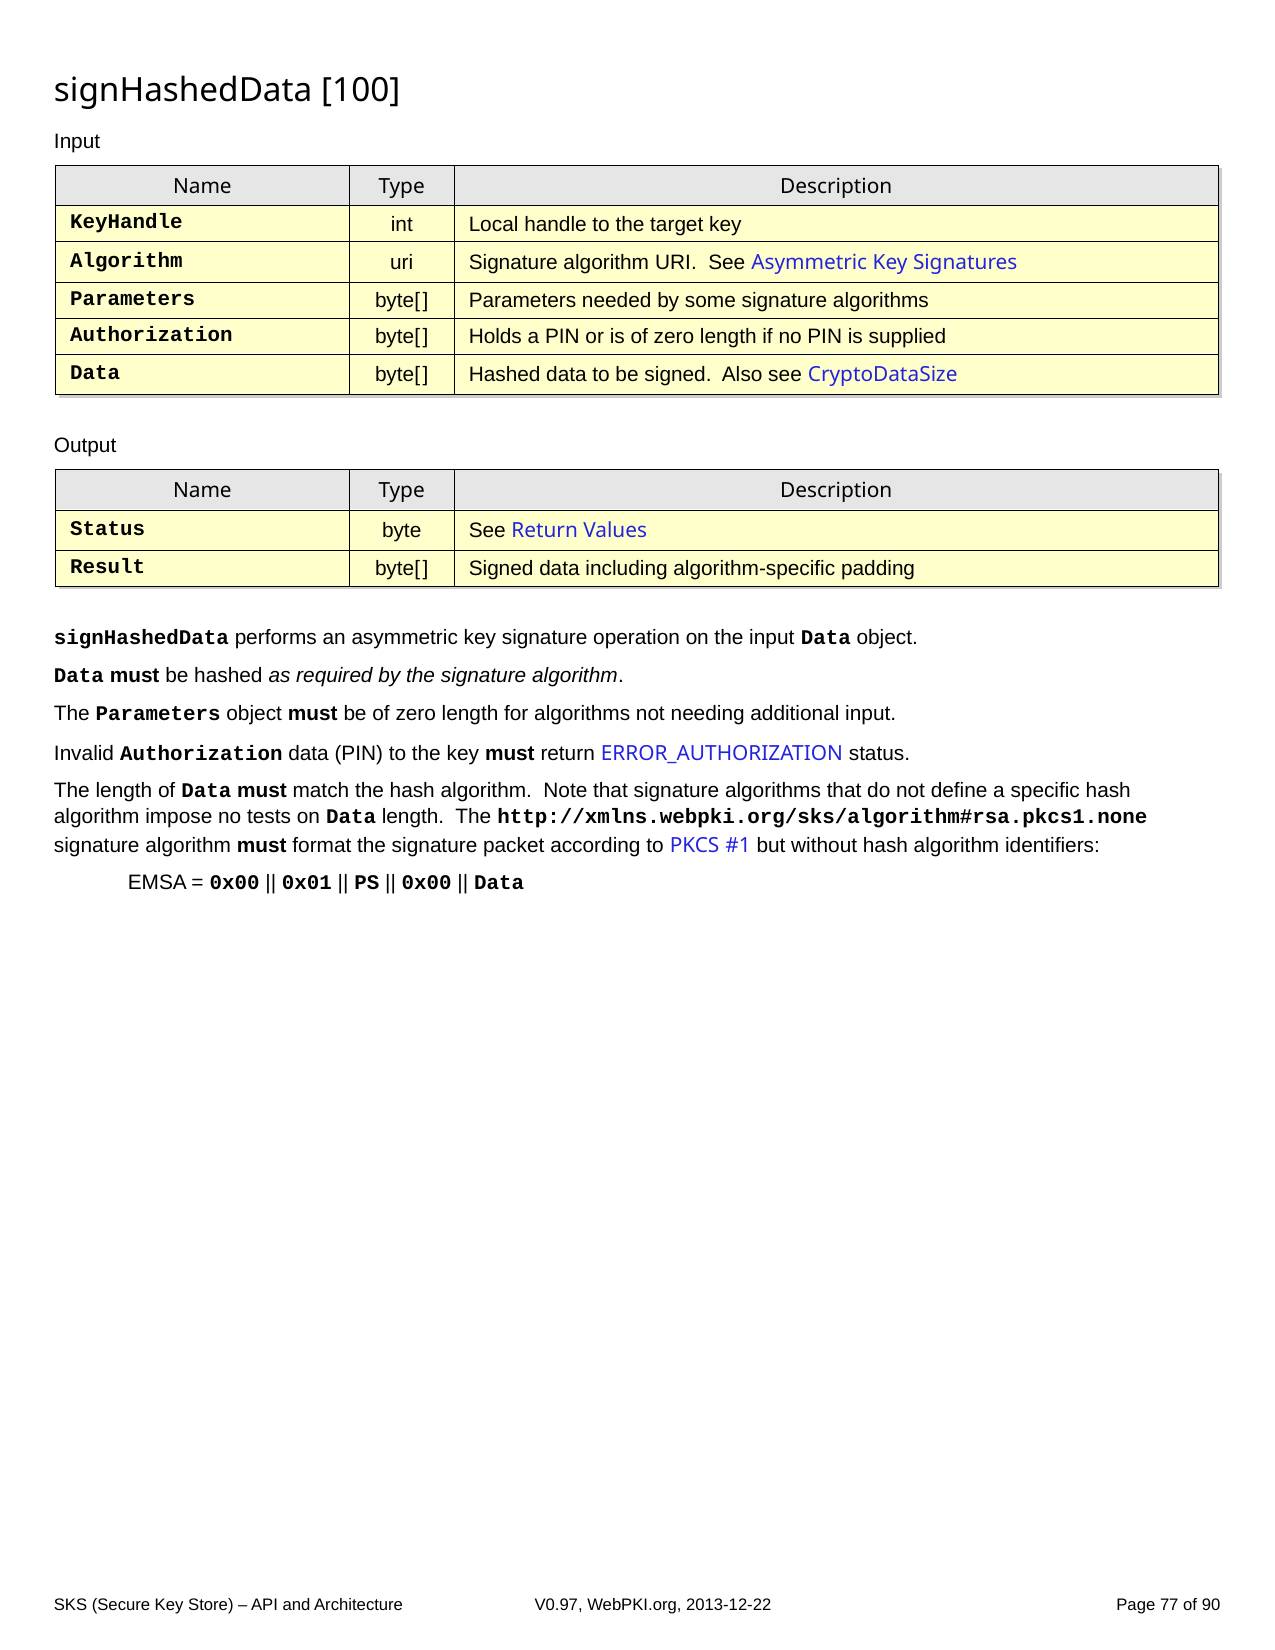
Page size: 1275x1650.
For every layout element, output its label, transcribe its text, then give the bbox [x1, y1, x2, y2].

table_cell Parameters [56, 283, 349, 318]
text Data must be hashed as required by the signature algorithm. [54, 663, 1221, 689]
table_cell Local handle to the target key [455, 206, 1218, 241]
table_header Type [350, 166, 454, 205]
text Input [54, 129, 1221, 153]
table_cell Algorithm [56, 242, 349, 282]
table_cell byte⁮[ ] [350, 319, 454, 353]
table_header Description [455, 470, 1218, 509]
table_cell byte⁮[ ] [350, 283, 454, 318]
text The length of Data must match the hash algorithm. Note that signature algorithms that do not define a specific hash algorithm impose no tests on Data length. The http://xmlns.webpki.org/sks/algorithm#rsa.pkcs1.none signature algorithm must format the signature packet according to PKCS #1 but without hash algorithm identifiers: [54, 778, 1221, 858]
table_cell byte [350, 511, 454, 550]
table_cell KeyHandle [56, 206, 349, 241]
text Output [54, 433, 1221, 457]
table_cell uri [350, 242, 454, 282]
table_cell Authorization [56, 319, 349, 353]
table_cell Data [56, 355, 349, 394]
table_header Name [56, 166, 349, 205]
text Invalid Authorization data (PIN) to the key must return ERROR_AUTHORIZATION status. [54, 738, 1221, 767]
table_cell Result [56, 551, 349, 586]
table_cell Parameters needed by some signature algorithms [455, 283, 1218, 318]
subtitle signHashedData [100] [54, 66, 1221, 111]
text EMSA = 0x00 || 0x01 || PS || 0x00 || Data [54, 870, 1221, 896]
table_cell Status [56, 511, 349, 550]
text signHashedData performs an asymmetric key signature operation on the input Data object. [54, 625, 1221, 651]
table_cell Hashed data to be signed. Also see CryptoDataSize [455, 355, 1218, 394]
table_cell byte⁮[ ] [350, 551, 454, 586]
table_cell Signed data including algorithm-specific padding [455, 551, 1218, 586]
table_cell Signature algorithm URI. See Asymmetric Key Signatures ‎ [455, 242, 1218, 282]
table_cell int [350, 206, 454, 241]
text The Parameters object must be of zero length for algorithms not needing additional input. [54, 700, 1221, 726]
table_header Type [350, 470, 454, 509]
table_cell See Return Values [455, 511, 1218, 550]
table_cell Holds a PIN or is of zero length if no PIN is supplied [455, 319, 1218, 353]
table_header Name [56, 470, 349, 509]
table_header Description [455, 166, 1218, 205]
table_cell byte⁮[ ] [350, 355, 454, 394]
